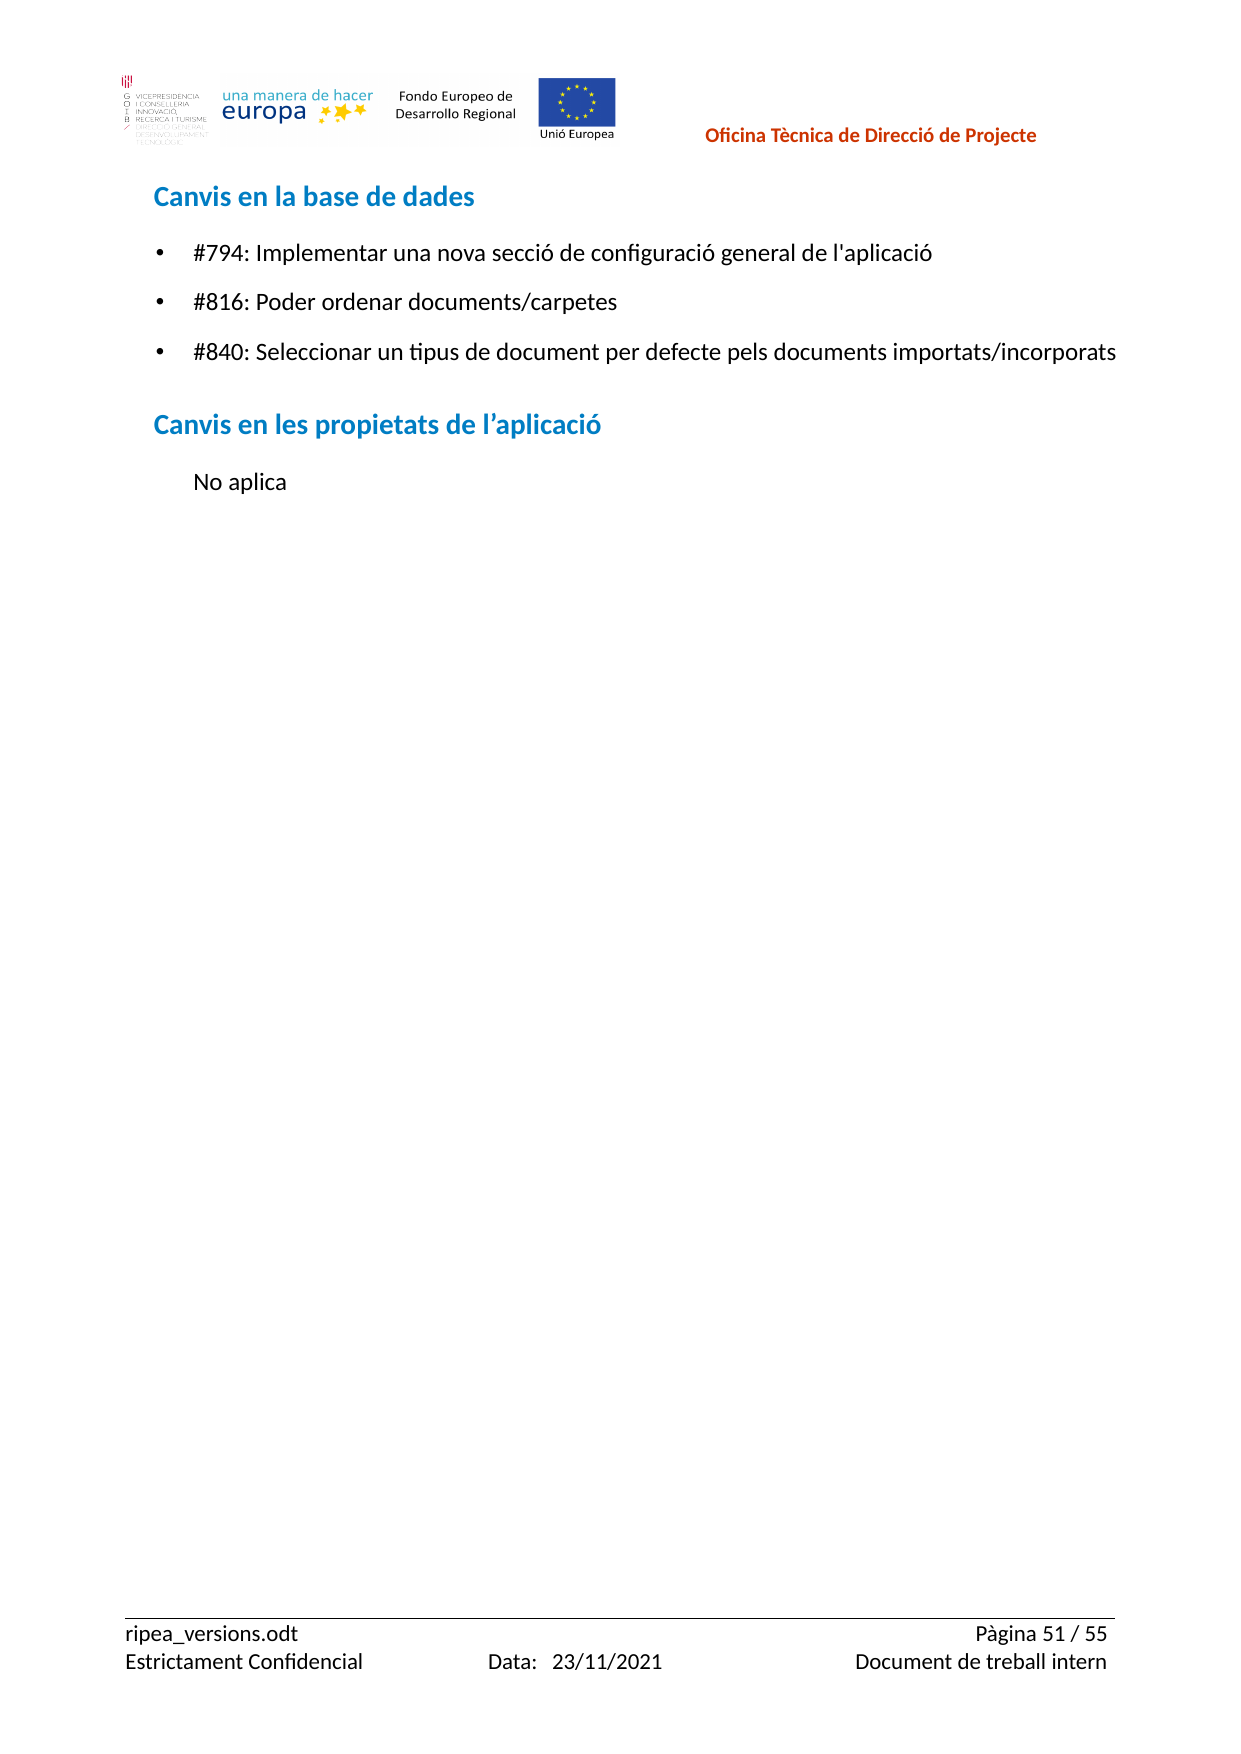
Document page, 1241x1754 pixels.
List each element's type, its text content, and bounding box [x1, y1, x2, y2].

picture [219, 73, 621, 147]
subtitle Canvis en les propietats de l’aplicació [153, 406, 1122, 442]
list #816: Poder ordenar documents/carpetes [156, 287, 1122, 317]
list #794: Implementar una nova secció de configuració general de l'aplicació [156, 237, 1122, 267]
list No aplica [156, 466, 1122, 496]
subtitle Canvis en la base de dades [153, 178, 1122, 213]
picture [118, 73, 213, 147]
list #840: Seleccionar un tipus de document per defecte pels documents importats/incorporats [156, 336, 1122, 367]
